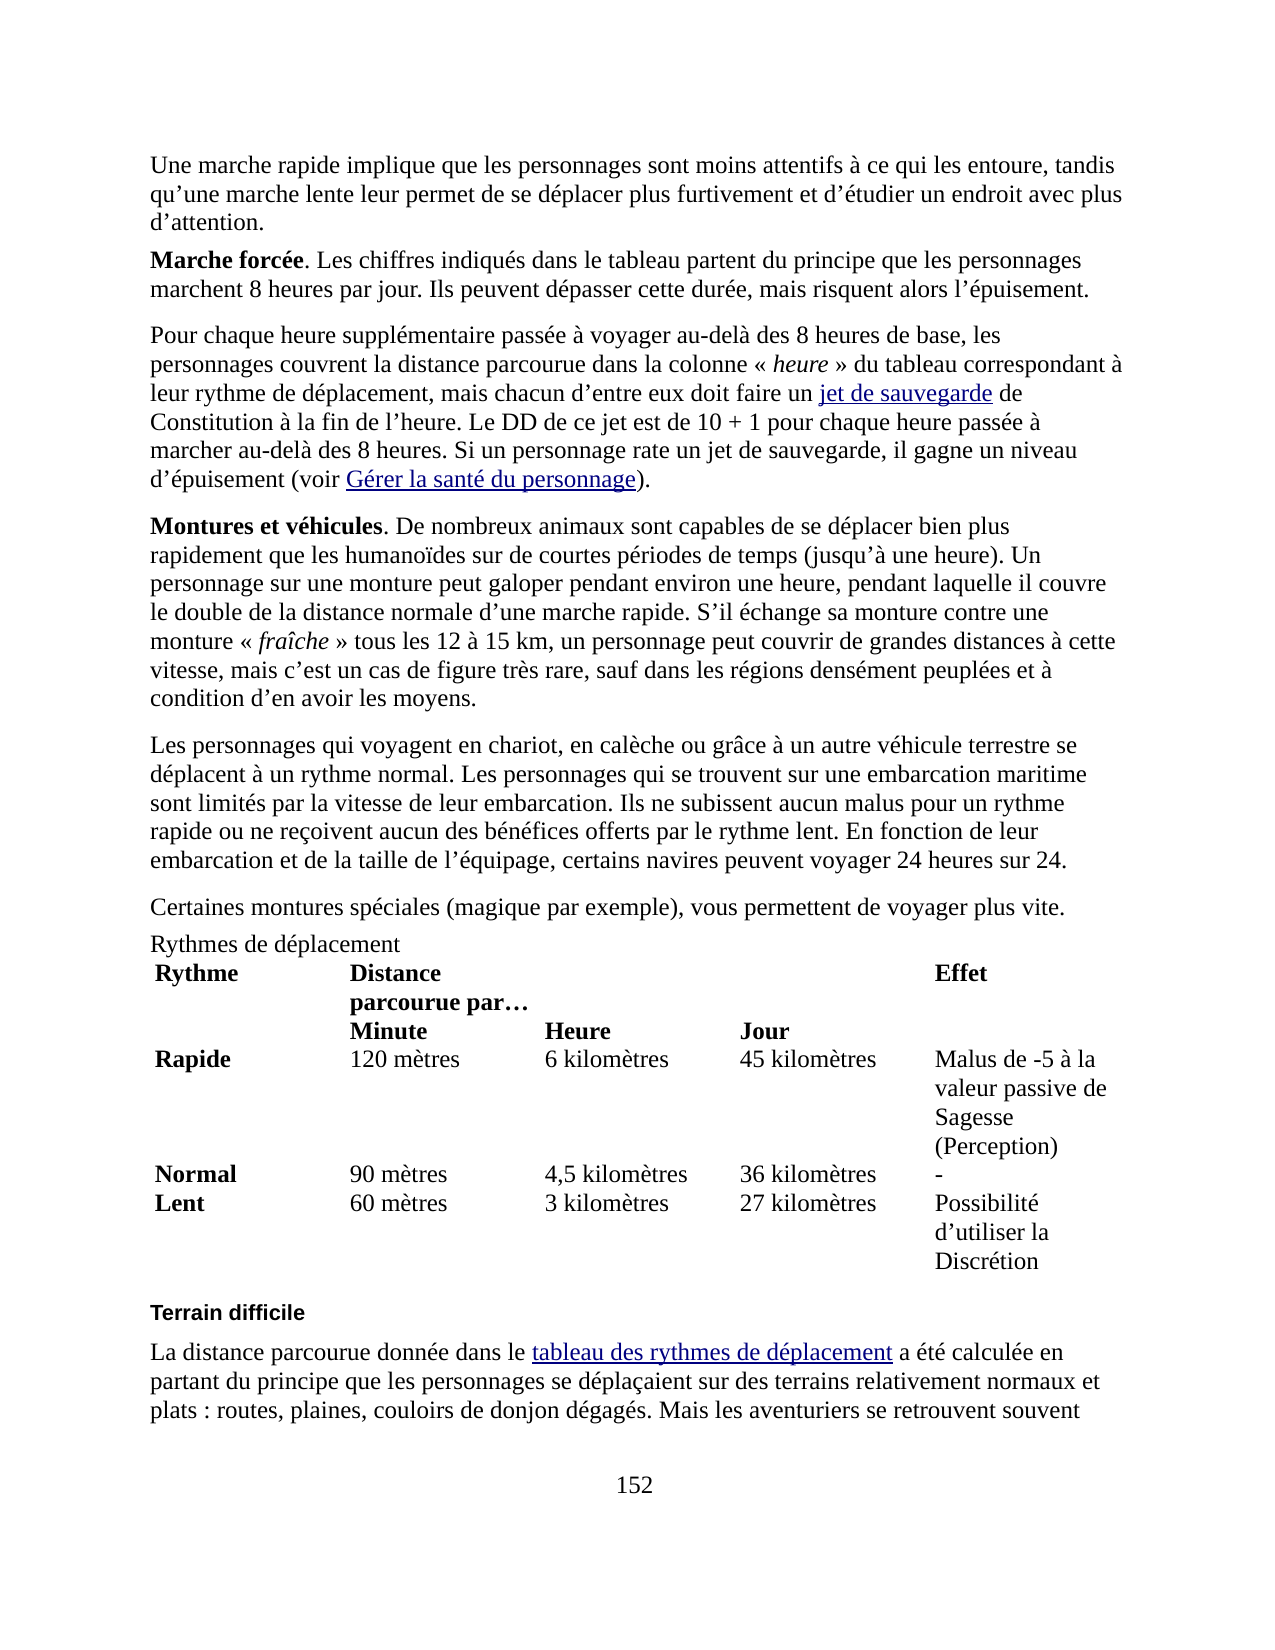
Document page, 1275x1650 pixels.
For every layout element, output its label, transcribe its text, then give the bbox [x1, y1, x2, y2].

table_cell 3 kilomètres [540, 1188, 735, 1274]
text Marche forcée. Les chiffres indiqués dans le tableau partent du principe que les personnages marchent 8 heures par jour. Ils peuvent dépasser cette durée, mais risquent alors l’épuisement. [150, 245, 1125, 303]
table_header [735, 958, 930, 1016]
table_cell Normal [150, 1160, 345, 1188]
table_cell 90 mètres [345, 1160, 540, 1188]
table_cell 45 kilomètres [735, 1045, 930, 1159]
table_cell 36 kilomètres [735, 1160, 930, 1188]
table_cell Possibilité d’utiliser la Discrétion [930, 1188, 1125, 1274]
text Les personnages qui voyagent en chariot, en calèche ou grâce à un autre véhicule terrestre se déplacent à un rythme normal. Les personnages qui se trouvent sur une embarcation maritime sont limités par la vitesse de leur embarcation. Ils ne subissent aucun malus pour un rythme rapide ou ne reçoivent aucun des bénéfices offerts par le rythme lent. En fonction de leur embarcation et de la taille de l’équipage, certains navires peuvent voyager 24 heures sur 24. [150, 730, 1125, 874]
table_cell [930, 1016, 1125, 1044]
table_header Effet [930, 958, 1125, 1016]
table_cell - [930, 1160, 1125, 1188]
table_cell Jour [735, 1016, 930, 1044]
table_cell Malus de -5 à la valeur passive de Sagesse (Perception) [930, 1045, 1125, 1159]
table_header [540, 958, 735, 1016]
table_cell [150, 1016, 345, 1044]
text Montures et véhicules. De nombreux animaux sont capables de se déplacer bien plus rapidement que les humanoïdes sur de courtes périodes de temps (jusqu’à une heure). Un personnage sur une monture peut galoper pendant environ une heure, pendant laquelle il couvre le double de la distance normale d’une marche rapide. S’il échange sa monture contre une monture « fraîche » tous les 12 à 15 km, un personnage peut couvrir de grandes distances à cette vitesse, mais c’est un cas de figure très rare, sauf dans les régions densément peuplées et à condition d’en avoir les moyens. [150, 511, 1125, 712]
table_cell Heure [540, 1016, 735, 1044]
table_cell Minute [345, 1016, 540, 1044]
subtitle Rythmes de déplacement [150, 929, 1125, 958]
table_cell 4,5 kilomètres [540, 1160, 735, 1188]
table_cell 27 kilomètres [735, 1188, 930, 1274]
table_cell 60 mètres [345, 1188, 540, 1274]
table_cell 120 mètres [345, 1045, 540, 1159]
text La distance parcourue donnée dans le tableau des rythmes de déplacement a été calculée en partant du principe que les personnages se déplaçaient sur des terrains relativement normaux et plats : routes, plaines, couloirs de donjon dégagés. Mais les aventuriers se retrouvent souvent [150, 1337, 1125, 1423]
text Certaines montures spéciales (magique par exemple), vous permettent de voyager plus vite. [150, 892, 1125, 921]
table_cell 6 kilomètres [540, 1045, 735, 1159]
table_cell Lent [150, 1188, 345, 1274]
table_header Rythme [150, 958, 345, 1016]
subtitle Terrain difficile [150, 1299, 1125, 1325]
table_cell Rapide [150, 1045, 345, 1159]
text Pour chaque heure supplémentaire passée à voyager au-delà des 8 heures de base, les personnages couvrent la distance parcourue dans la colonne « heure » du tableau correspondant à leur rythme de déplacement, mais chacun d’entre eux doit faire un jet de sauvegarde de Constitution à la fin de l’heure. Le DD de ce jet est de 10 + 1 pour chaque heure passée à marcher au-delà des 8 heures. Si un personnage rate un jet de sauvegarde, il gagne un niveau d’épuisement (voir Gérer la santé du personnage). [150, 321, 1125, 493]
table_header Distance parcourue par…​ [345, 958, 540, 1016]
text Une marche rapide implique que les personnages sont moins attentifs à ce qui les entoure, tandis qu’une marche lente leur permet de se déplacer plus furtivement et d’étudier un endroit avec plus d’attention. [150, 150, 1125, 236]
